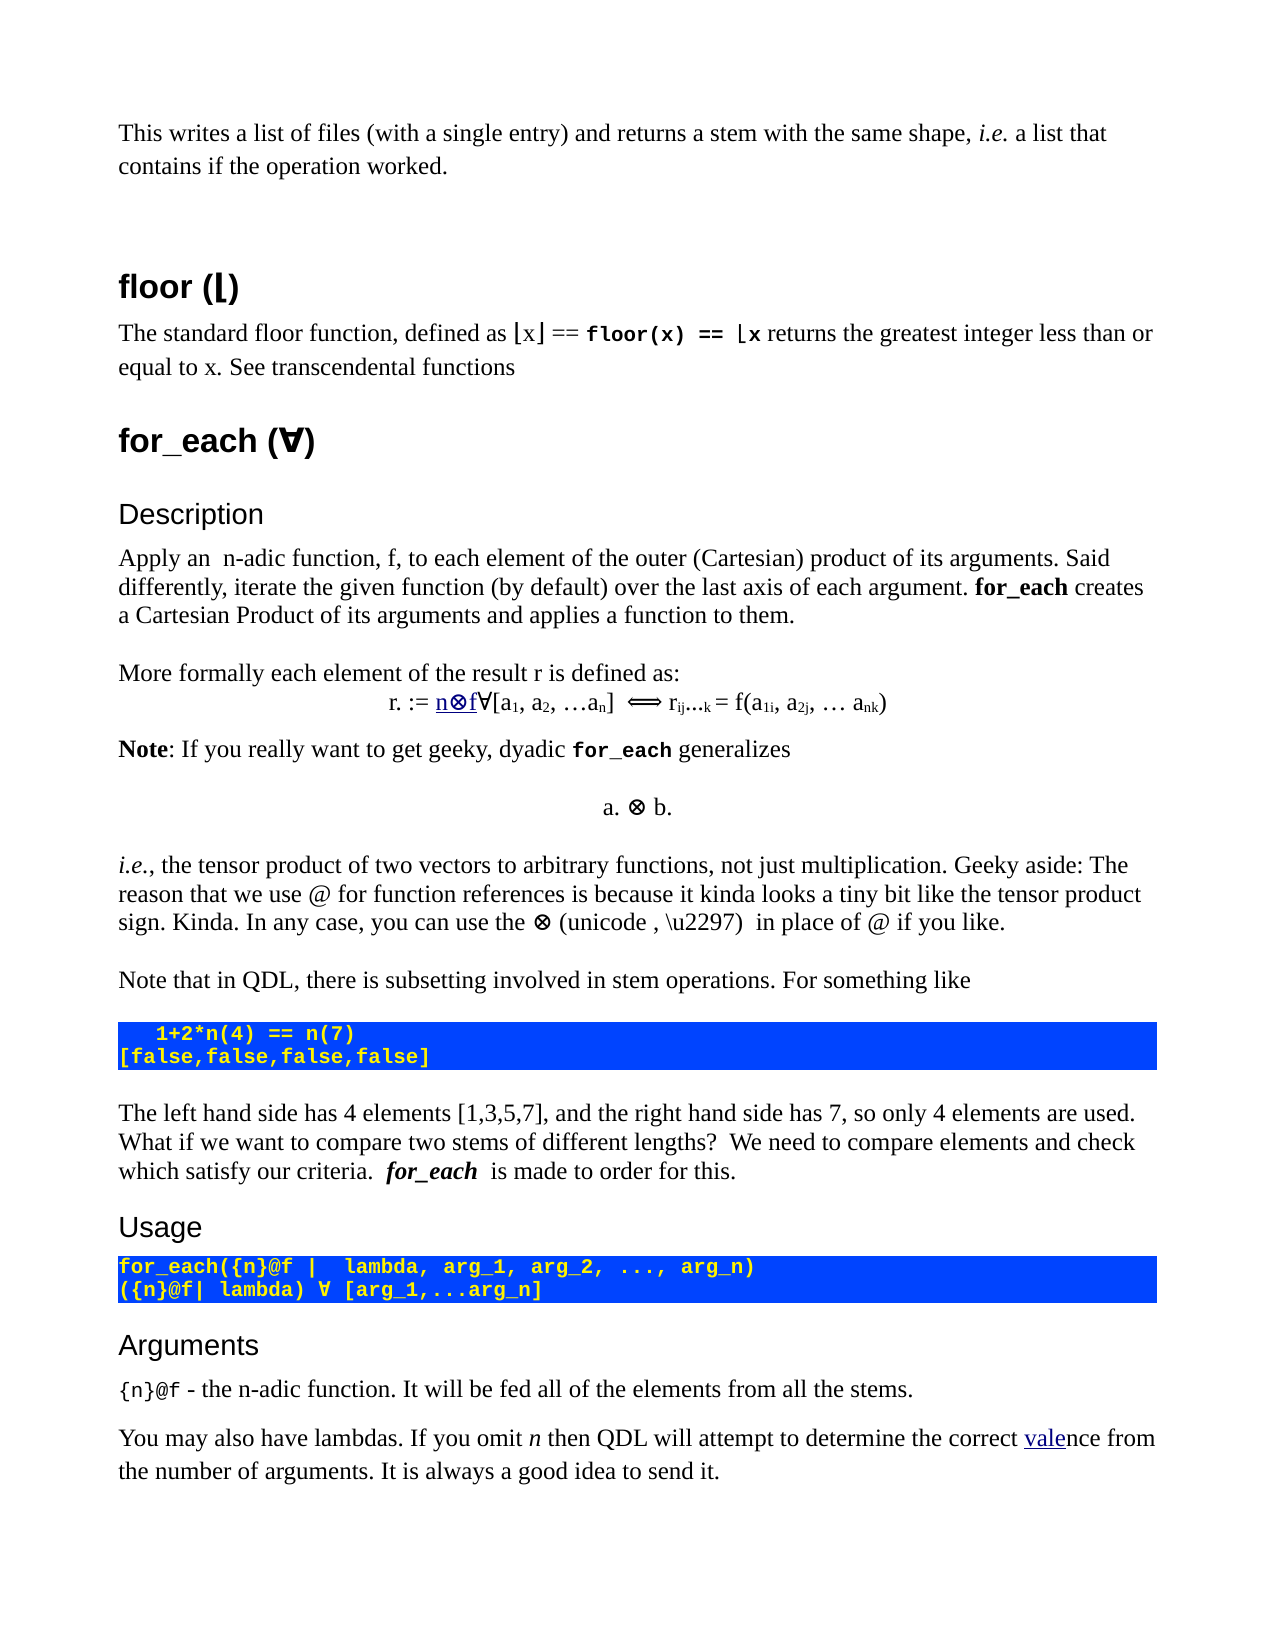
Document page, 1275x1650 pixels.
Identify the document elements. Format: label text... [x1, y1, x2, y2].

text i.e., the tensor product of two vectors to arbitrary functions, not just multiplication. Geeky aside: The reason that we use @ for function references is because it kinda looks a tiny bit like the tensor product sign. Kinda. In any case, you can use the ⊗ (unicode , \u2297) in place of @ if you like. [118, 850, 1157, 936]
subtitle Usage [118, 1210, 1157, 1243]
text Note: If you really want to get geeky, dyadic for_each generalizes [118, 734, 1157, 764]
text {n}@f - the n-adic function. It will be fed all of the elements from all the stems. [118, 1374, 1157, 1404]
text Apply an n-adic function, f, to each element of the outer (Cartesian) product of its arguments. Said differently, iterate the given function (by default) over the last axis of each argument. for_each creates a Cartesian Product of its arguments and applies a function to them. [118, 543, 1157, 629]
text r. := n⊗f∀[a1, a2, …an] ⟺ rij...k = f(a1i, a2j, … ank) [118, 687, 1157, 715]
subtitle Description [118, 497, 1157, 530]
text This writes a list of files (with a single entry) and returns a stem with the same shape, i.e. a list that contains if the operation worked. [118, 118, 1157, 180]
subtitle for_each (∀) [118, 421, 1157, 459]
text for_each({n}@f | lambda, arg_1, arg_2, ..., arg_n) [118, 1256, 1157, 1279]
text ({n}@f| lambda) ∀ [arg_1,...arg_n] [118, 1279, 1157, 1303]
text [false,false,false,false] [118, 1046, 1157, 1070]
text 1+2*n(4) == n(7) [118, 1022, 1157, 1046]
text a. ⊗ b. [118, 792, 1157, 821]
subtitle Arguments [118, 1328, 1157, 1362]
text The left hand side has 4 elements [1,3,5,7], and the right hand side has 7, so only 4 elements are used. What if we want to compare two stems of different lengths? We need to compare elements and check which satisfy our criteria. for_each is made to order for this. [118, 1098, 1157, 1185]
subtitle floor (⌊) [118, 267, 1157, 306]
text The standard floor function, defined as ⌊x⌋ == floor(x) == ⌊x returns the greatest integer less than or equal to x. See transcendental functions [118, 318, 1157, 381]
text Note that in QDL, there is subsetting involved in stem operations. For something like [118, 965, 1157, 994]
text You may also have lambdas. If you omit n then QDL will attempt to determine the correct valence from the number of arguments. It is always a good idea to send it. [118, 1423, 1157, 1484]
text More formally each element of the result r is defined as: [118, 658, 1157, 687]
